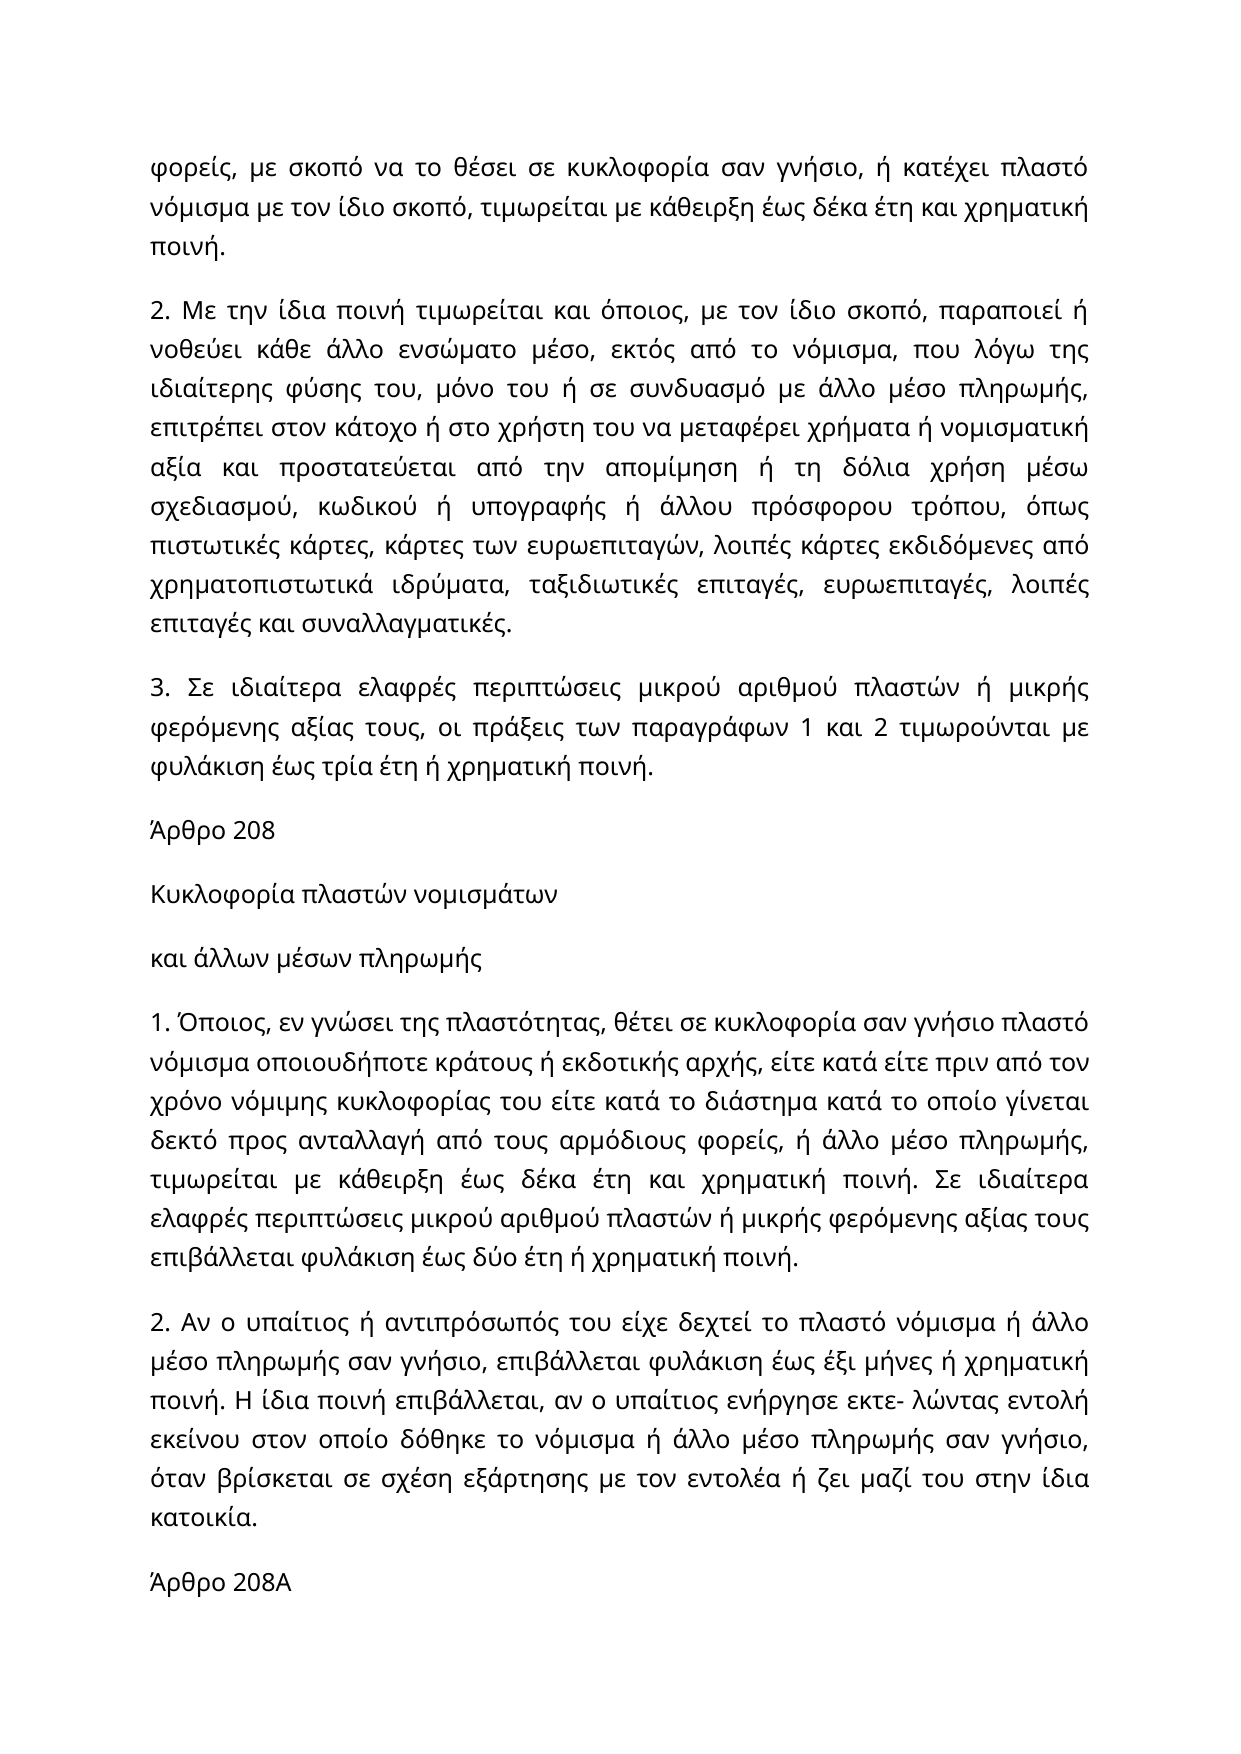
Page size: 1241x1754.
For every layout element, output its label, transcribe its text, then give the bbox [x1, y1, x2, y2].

text και άλλων μέσων πληρωμής [150, 941, 1090, 975]
text 2. Με την ίδια ποινή τιμωρείται και όποιος, με τον ίδιο σκοπό, παραποιεί ή νοθεύει κάθε άλλο ενσώματο μέσο, εκτός από το νόμισμα, που λόγω της ιδιαίτερης φύσης του, μόνο του ή σε συνδυασμό με άλλο μέσο πληρωμής, επιτρέπει στον κάτοχο ή στο χρήστη του να μεταφέρει χρήματα ή νομισματική αξία και προστατεύεται από την απομίμηση ή τη δόλια χρήση μέσω σχεδιασμού, κωδικού ή υπογραφής ή άλλου πρόσφορου τρόπου, όπως πιστωτικές κάρτες, κάρτες των ευρωεπιταγών, λοιπές κάρτες εκδιδόμενες από χρηματοπιστωτικά ιδρύματα, ταξιδιωτικές επιταγές, ευρωεπιταγές, λοιπές επιταγές και συναλλαγματικές. [150, 292, 1090, 640]
text Άρθρο 208Α [150, 1564, 1090, 1598]
text φορείς, με σκοπό να το θέσει σε κυκλοφορία σαν γνήσιο, ή κατέχει πλαστό νόμισμα με τον ίδιο σκοπό, τιμωρείται με κάθειρξη έως δέκα έτη και χρηματική ποινή. [150, 150, 1090, 262]
text 3. Σε ιδιαίτερα ελαφρές περιπτώσεις μικρού αριθμού πλαστών ή μικρής φερόμενης αξίας τους, οι πράξεις των παραγράφων 1 και 2 τιμωρούνται με φυλάκιση έως τρία έτη ή χρηματική ποινή. [150, 670, 1090, 782]
text Άρθρο 208 [150, 812, 1090, 847]
text Κυκλοφορία πλαστών νομισμάτων [150, 877, 1090, 911]
text 2. Αν ο υπαίτιος ή αντιπρόσωπός του είχε δεχτεί το πλαστό νόμισμα ή άλλο μέσο πληρωμής σαν γνήσιο, επιβάλλεται φυλάκιση έως έξι μήνες ή χρηματική ποινή. Η ίδια ποινή επιβάλλεται, αν ο υπαίτιος ενήργησε εκτε- λώντας εντολή εκείνου στον οποίο δόθηκε το νόμισμα ή άλλο μέσο πληρωμής σαν γνήσιο, όταν βρίσκεται σε σχέση εξάρτησης με τον εντολέα ή ζει μαζί του στην ίδια κατοικία. [150, 1304, 1090, 1534]
text 1. Όποιος, εν γνώσει της πλαστότητας, θέτει σε κυκλοφορία σαν γνήσιο πλαστό νόμισμα οποιουδήποτε κράτους ή εκδοτικής αρχής, είτε κατά είτε πριν από τον χρόνο νόμιμης κυκλοφορίας του είτε κατά το διάστημα κατά το οποίο γίνεται δεκτό προς ανταλλαγή από τους αρμόδιους φορείς, ή άλλο μέσο πληρωμής, τιμωρείται με κάθειρξη έως δέκα έτη και χρηματική ποινή. Σε ιδιαίτερα ελαφρές περιπτώσεις μικρού αριθμού πλαστών ή μικρής φερόμενης αξίας τους επιβάλλεται φυλάκιση έως δύο έτη ή χρηματική ποινή. [150, 1005, 1090, 1274]
